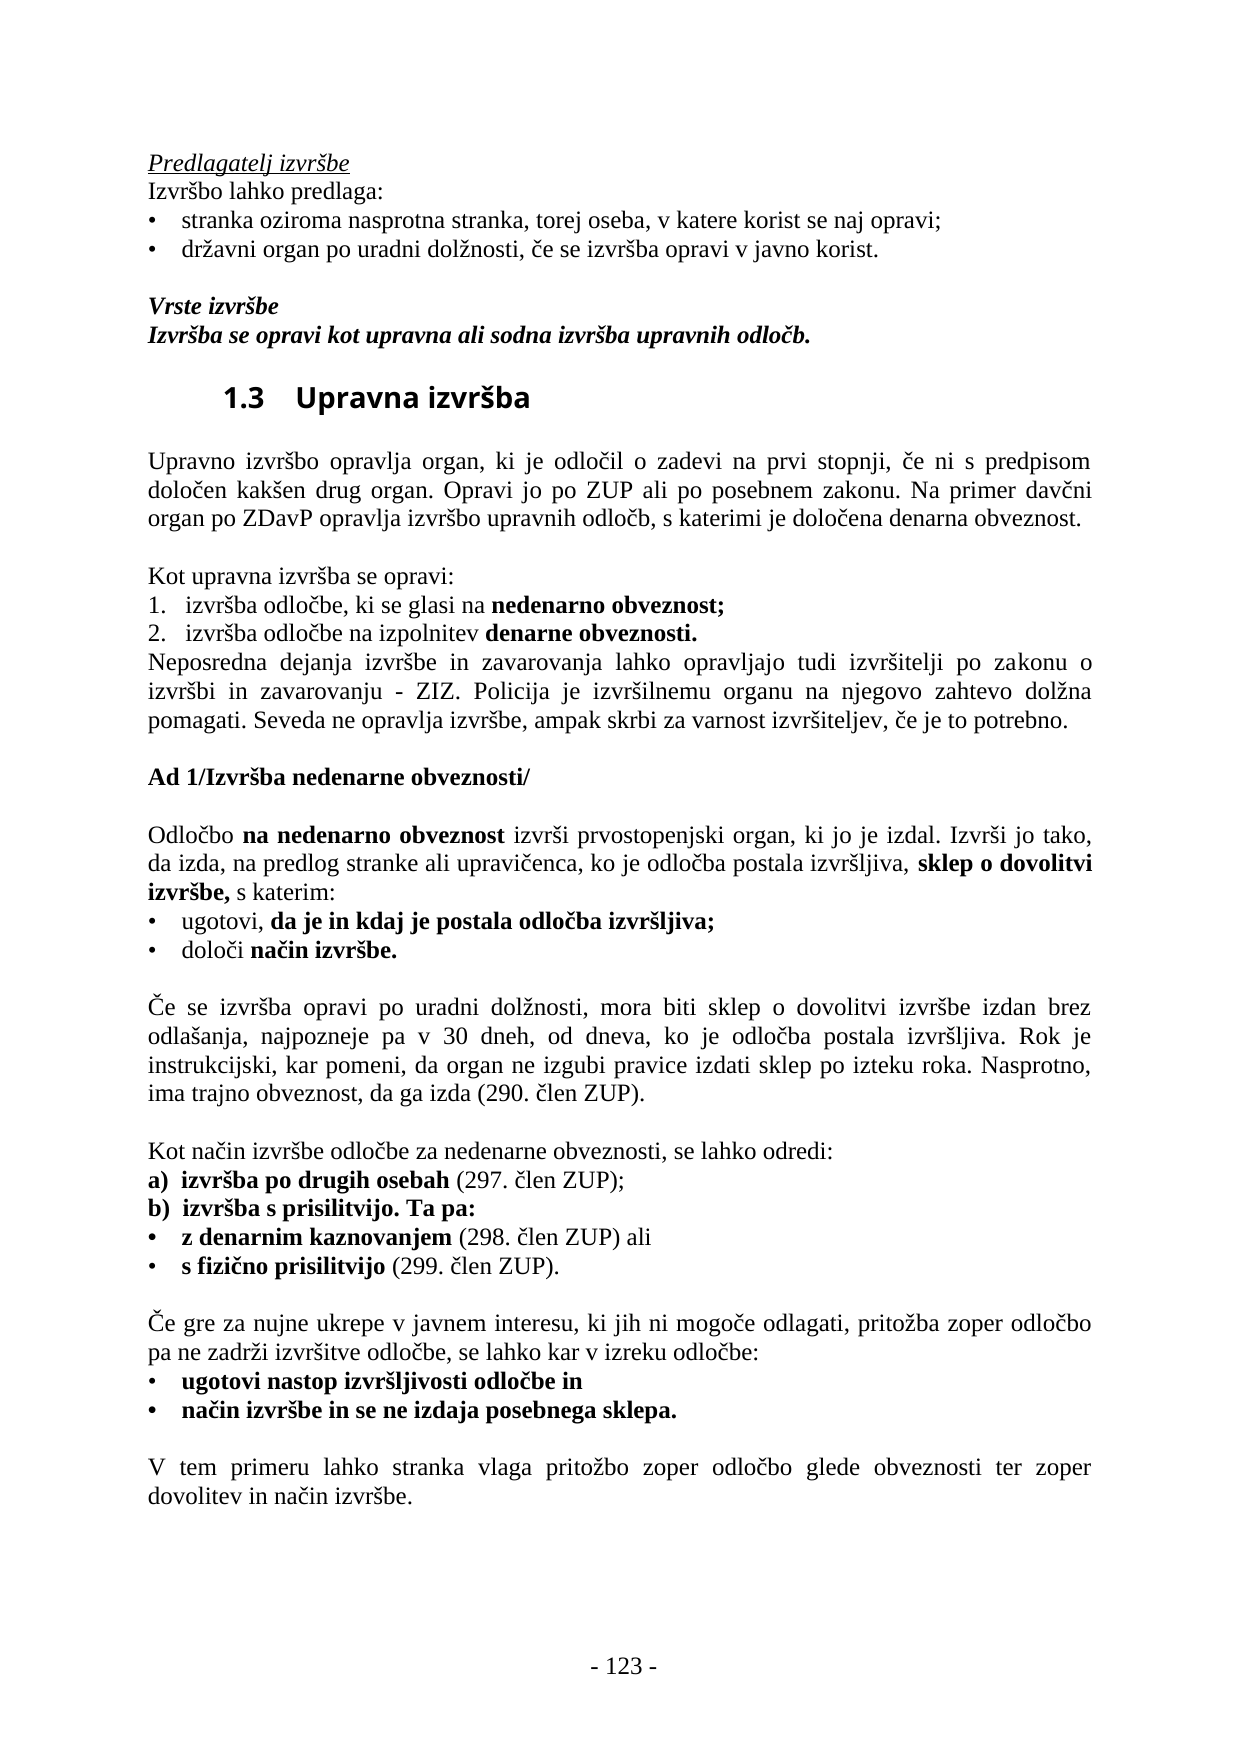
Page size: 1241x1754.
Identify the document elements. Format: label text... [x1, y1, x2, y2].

text • stranka oziroma nasprotna stranka, torej oseba, v katere korist se naj opravi; [148, 205, 1093, 234]
text Odločbo na nedenarno obveznost izvrši prvostopenjski organ, ki jo je izdal. Izvrši jo tako, da izda, na predlog stranke ali upravičenca, ko je odločba postala izvršljiva, sklep o dovolitvi izvršbe, s katerim: [148, 820, 1093, 906]
text Če gre za nujne ukrepe v javnem interesu, ki jih ni mogoče odlagati, pritožba zoper odločbo pa ne zadrži izvršitve odločbe, se lahko kar v izreku odločbe: [148, 1308, 1093, 1366]
text Če se izvršba opravi po uradni dolžnosti, mora biti sklep o dovolitvi izvršbe izdan brez odlašanja, najpozneje pa v 30 dneh, od dneva, ko je odločba postala izvršljiva. Rok je instrukcijski, kar pomeni, da organ ne izgubi pravice izdati sklep po izteku roka. Nasprotno, ima trajno obveznost, da ga izda (290. člen ZUP). [148, 992, 1093, 1107]
text • ugotovi, da je in kdaj je postala odločba izvršljiva; [148, 906, 1093, 935]
text • določi način izvršbe. [148, 935, 1093, 963]
text 2. izvršba odločbe na izpolnitev denarne obveznosti. [148, 618, 1093, 647]
text Vrste izvršbe [148, 291, 1093, 320]
text Kot način izvršbe odločbe za nedenarne obveznosti, se lahko odredi: [148, 1136, 1093, 1165]
text Predlagatelj izvršbe [148, 148, 1093, 176]
text V tem primeru lahko stranka vlaga pritožbo zoper odločbo glede obveznosti ter zoper dovolitev in način izvršbe. [148, 1452, 1093, 1510]
text • z denarnim kaznovanjem (298. člen ZUP) ali [148, 1222, 1093, 1251]
text Izvršbo lahko predlaga: [148, 176, 1093, 205]
subtitle Upravna izvršba [223, 378, 1093, 417]
text • način izvršbe in se ne izdaja posebnega sklepa. [148, 1395, 1093, 1423]
text Ad 1/Izvršba nedenarne obveznosti/ [148, 762, 1093, 791]
text Kot upravna izvršba se opravi: [148, 561, 1093, 590]
text 1. izvršba odločbe, ki se glasi na nedenarno obveznost; [148, 590, 1093, 618]
text Izvršba se opravi kot upravna ali sodna izvršba upravnih odločb. [148, 320, 1093, 349]
text • državni organ po uradni dolžnosti, če se izvršba opravi v javno korist. [148, 234, 1093, 263]
text • ugotovi nastop izvršljivosti odločbe in [148, 1366, 1093, 1395]
text b) izvršba s prisilitvijo. Ta pa: [148, 1193, 1093, 1222]
text Neposredna dejanja izvršbe in zavarovanja lahko opravljajo tudi izvršitelji po za­konu o izvršbi in zavarovanju - ZIZ. Policija je izvršilnemu organu na njegovo zahtevo dolžna pomagati. Seveda ne opravlja izvršbe, ampak skrbi za varnost izvršiteljev, če je to potrebno. [148, 647, 1093, 733]
text Upravno izvršbo opravlja organ, ki je odločil o zadevi na prvi stopnji, če ni s predpisom določen kakšen drug organ. Opravi jo po ZUP ali po posebnem zakonu. Na primer davčni organ po ZDavP opravlja izvršbo upravnih odločb, s katerimi je določena denarna obveznost. [148, 446, 1093, 532]
text • s fizično prisilitvijo (299. člen ZUP). [148, 1251, 1093, 1280]
text a) izvršba po drugih osebah (297. člen ZUP); [148, 1165, 1093, 1193]
